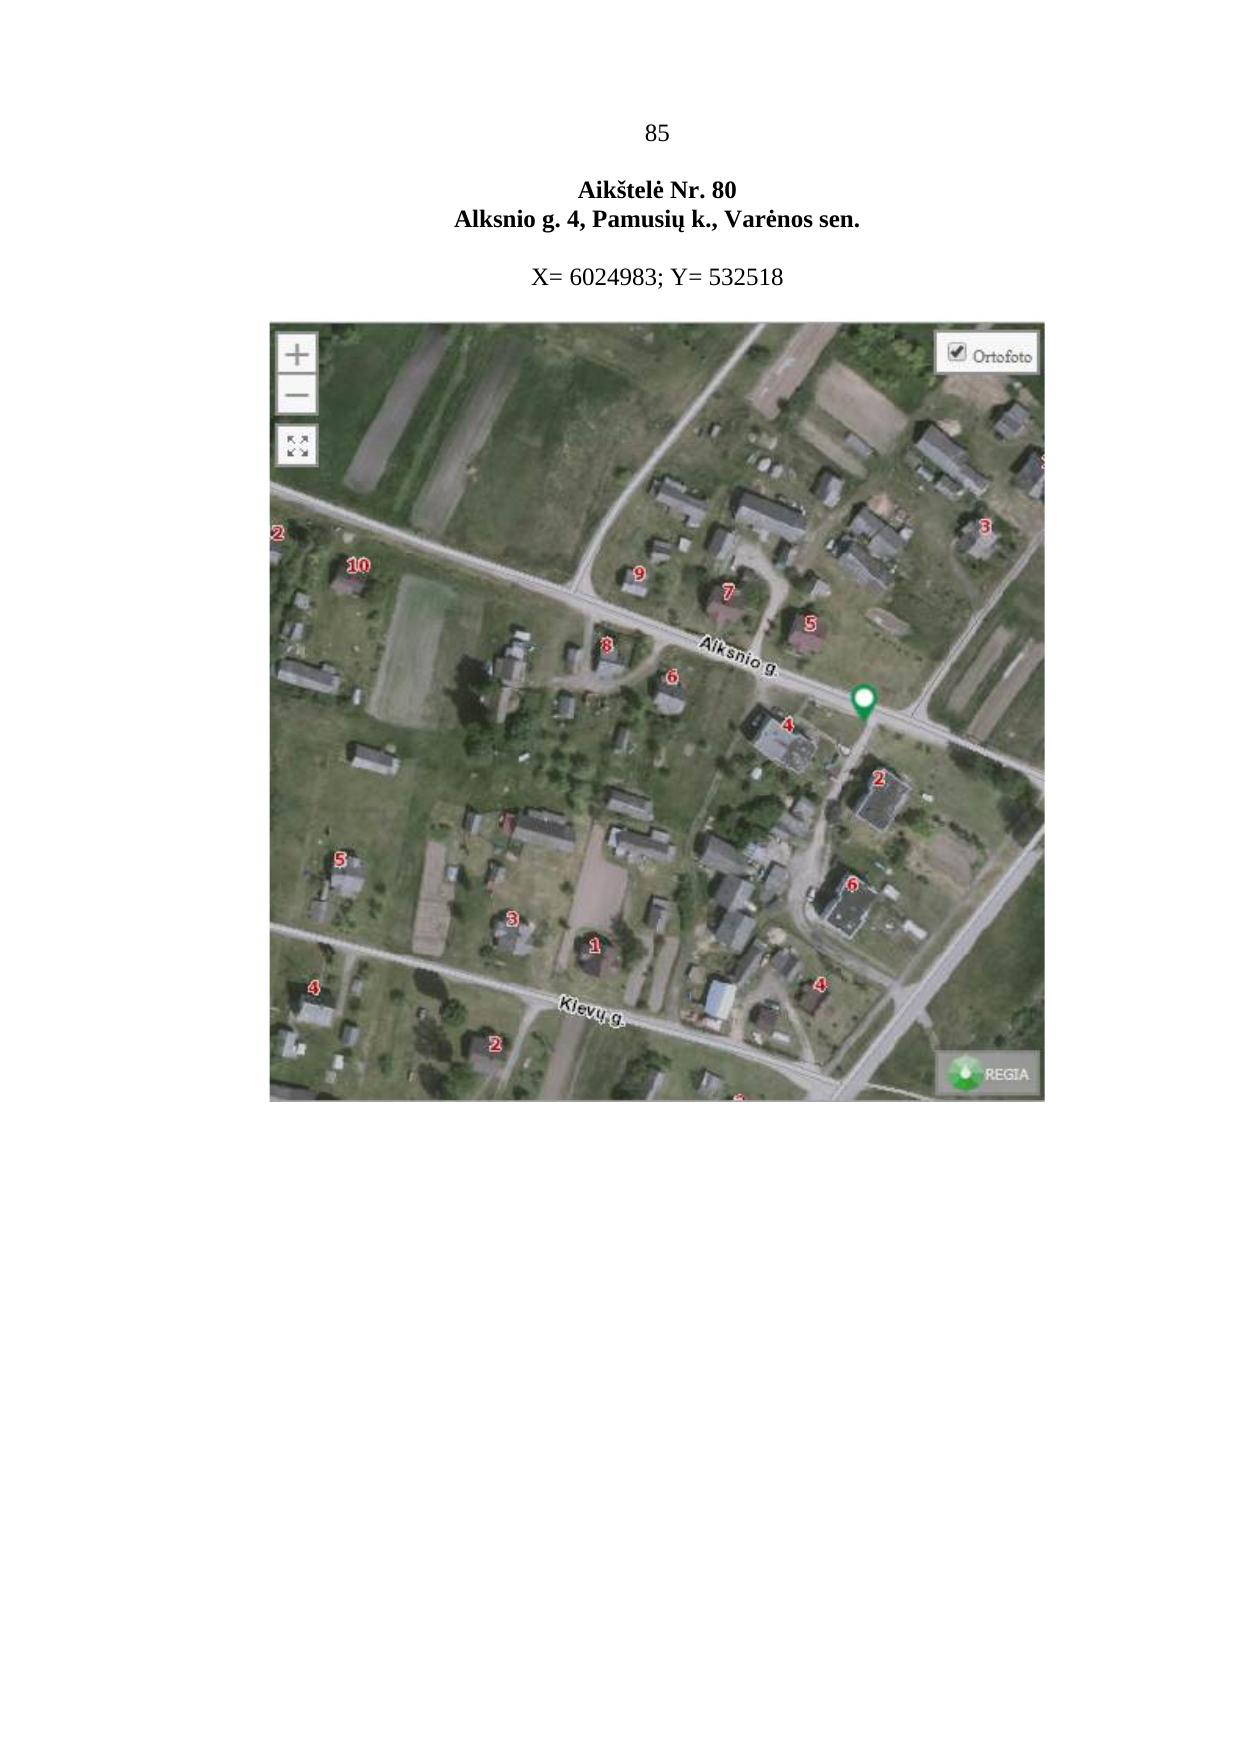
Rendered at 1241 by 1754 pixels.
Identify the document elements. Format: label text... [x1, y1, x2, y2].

text Alksnio g. 4, Pamusių k., Varėnos sen. [133, 204, 1181, 233]
text X= 6024983; Y= 532518 [133, 262, 1181, 291]
text Aikštelė Nr. 80 [133, 176, 1181, 204]
